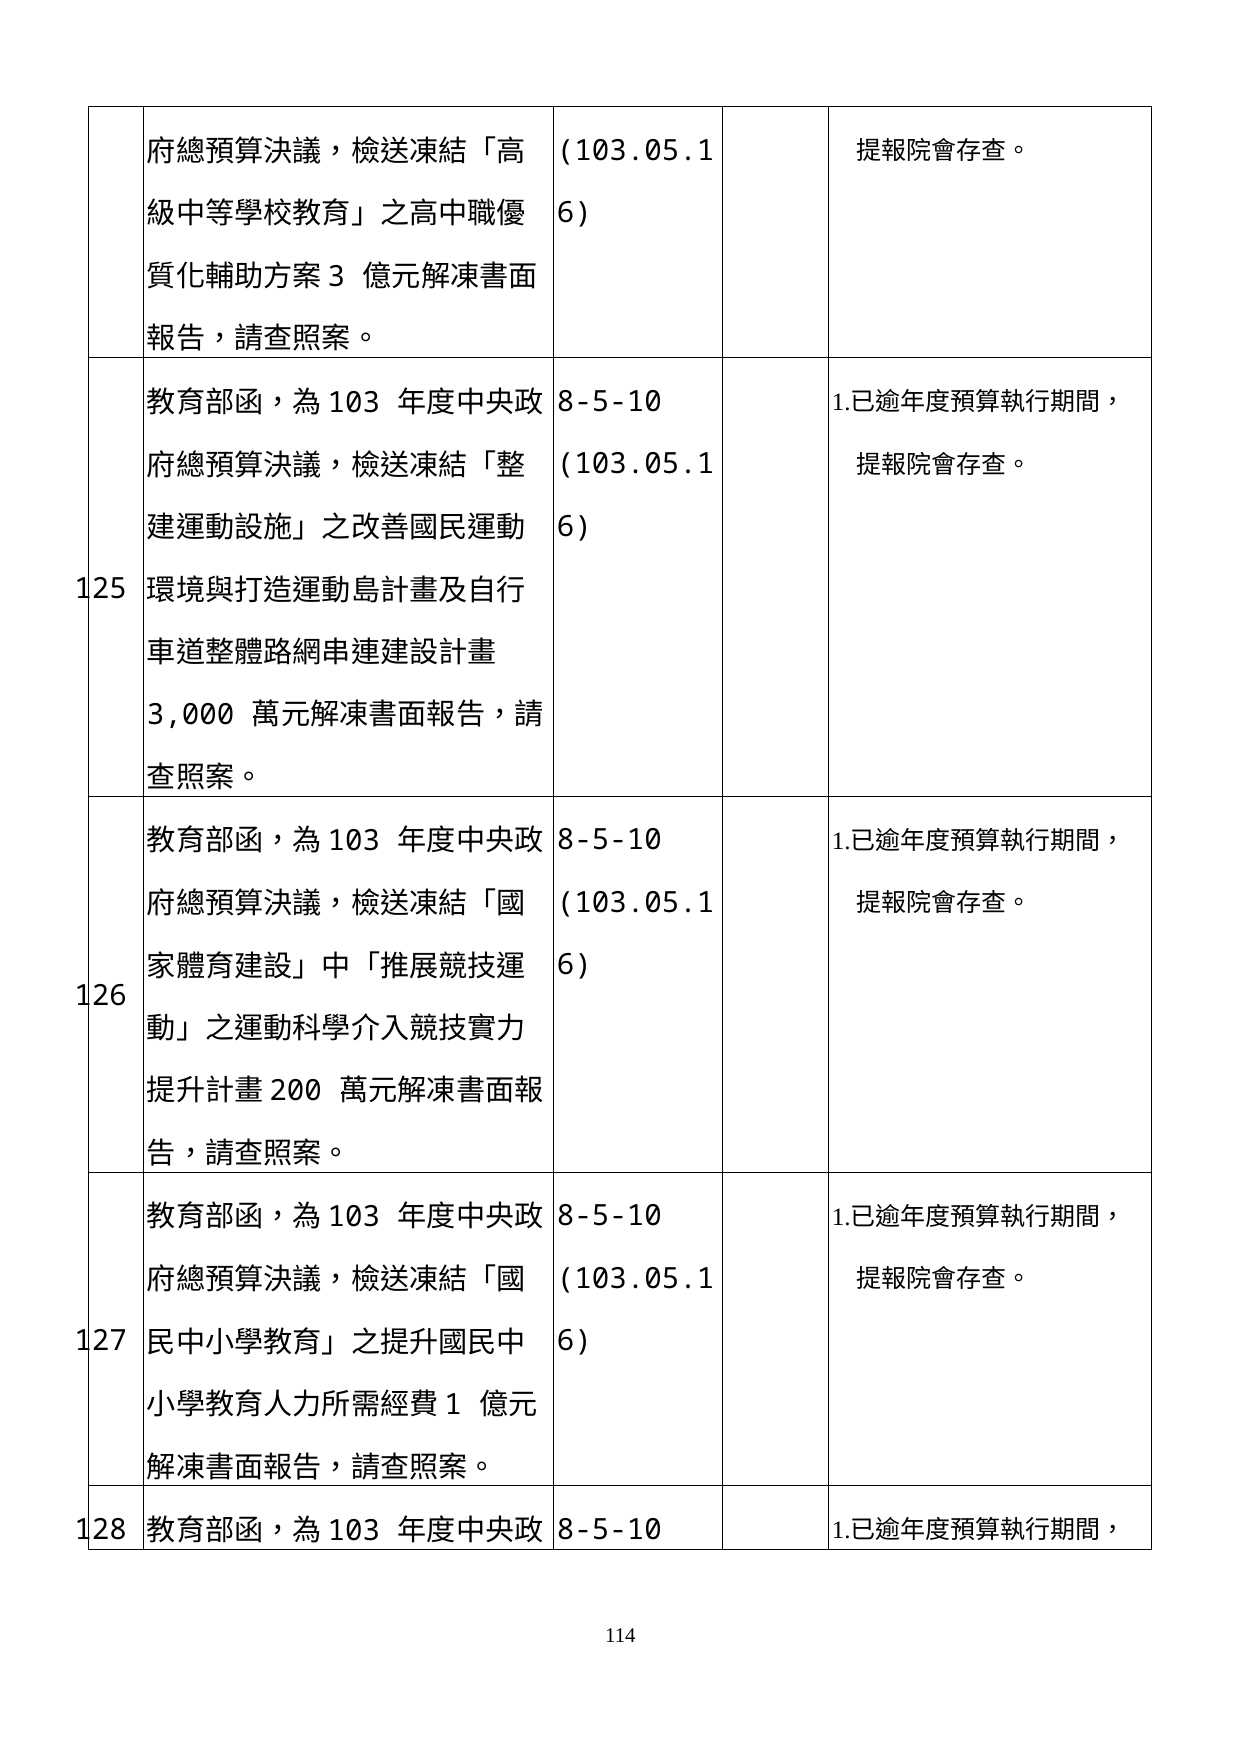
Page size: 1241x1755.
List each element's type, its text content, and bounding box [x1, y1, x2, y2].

table_cell 1.已逾年度預算執行期間，提報院會存查。 [829, 358, 1151, 796]
table_cell [723, 107, 828, 357]
table_cell [89, 1173, 143, 1485]
table_cell 教育部函，為103 年度中央政府總預算決議，檢送凍結「整建運動設施」之改善國民運動 環境與打造運動島計畫及自行車道整體路網串連建設計畫3,000 萬元解凍書面報告，請查照案。 [144, 358, 553, 796]
table_cell 8-5-10 (103.05.16) [554, 1173, 722, 1485]
table_cell 教育部函，為103 年度中央政府總預算決議，檢送凍結「國家體育建設」中「推展競技運動」之運動科學介入競技實力提升計畫200 萬元解凍書面報告，請查照案。 [144, 797, 553, 1172]
table_cell [89, 358, 143, 796]
table_cell [89, 797, 143, 1172]
table_cell 教育部函，為103 年度中央政 [144, 1486, 553, 1549]
table_cell [89, 107, 143, 357]
table_cell 教育部函，為103 年度中央政府總預算決議，檢送凍結「國民中小學教育」之提升國民中小學教育人力所需經費1 億元解凍書面報告，請查照案。 [144, 1173, 553, 1485]
table_cell [89, 1486, 143, 1549]
table_cell 1.已逾年度預算執行期間，提報院會存查。 [829, 797, 1151, 1172]
table_cell 1.已逾年度預算執行期間，提報院會存查。 [829, 1173, 1151, 1485]
table_cell 1.已逾年度預算執行期間， [829, 1486, 1151, 1549]
table_cell [723, 1173, 828, 1485]
table_cell 府總預算決議，檢送凍結「高級中等學校教育」之高中職優質化輔助方案3 億元解凍書面報告，請查照案。 [144, 107, 553, 357]
table_cell [723, 797, 828, 1172]
table_cell [723, 1486, 828, 1549]
table_cell 8-5-10 [554, 1486, 722, 1549]
table_cell 提報院會存查。 [829, 107, 1151, 357]
table_cell 8-5-10 (103.05.16) [554, 358, 722, 796]
table_cell [723, 358, 828, 796]
table_cell 8-5-10 (103.05.16) [554, 797, 722, 1172]
table_cell (103.05.16) [554, 107, 722, 357]
